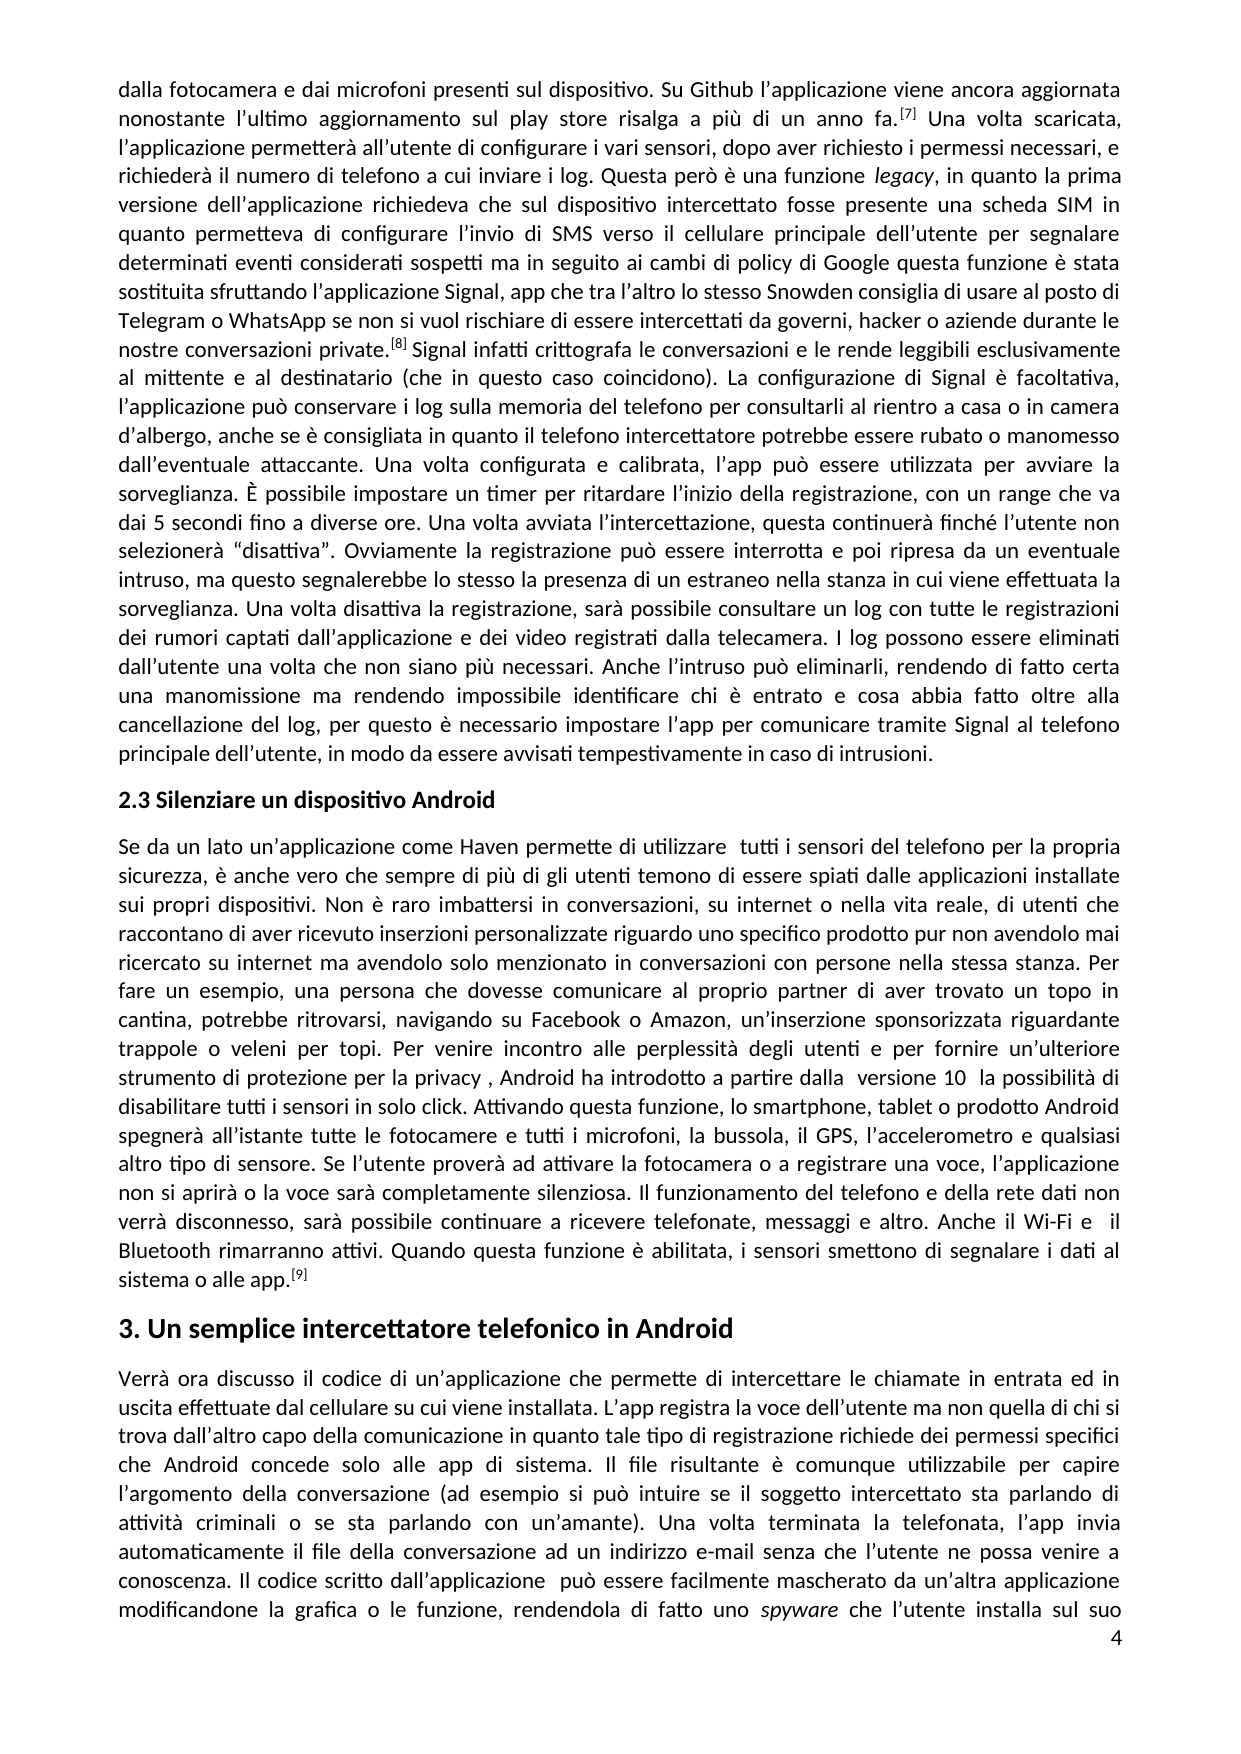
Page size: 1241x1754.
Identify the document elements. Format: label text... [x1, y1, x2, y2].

text 3. Un semplice intercettatore telefonico in Android [118, 1311, 1122, 1346]
text 2.3 Silenziare un dispositivo Android [118, 784, 1122, 815]
text Se da un lato un’applicazione come Haven permette di utilizzare tutti i sensori del telefono per la propria sicurezza, è anche vero che sempre di più di gli utenti temono di essere spiati dalle applicazioni installate sui propri dispositivi. Non è raro imbattersi in conversazioni, su internet o nella vita reale, di utenti che raccontano di aver ricevuto inserzioni personalizzate riguardo uno specifico prodotto pur non avendolo mai ricercato su internet ma avendolo solo menzionato in conversazioni con persone nella stessa stanza. Per fare un esempio, una persona che dovesse comunicare al proprio partner di aver trovato un topo in cantina, potrebbe ritrovarsi, navigando su Facebook o Amazon, un’inserzione sponsorizzata riguardante trappole o veleni per topi. Per venire incontro alle perplessità degli utenti e per fornire un’ulteriore strumento di protezione per la privacy , Android ha introdotto a partire dalla versione 10 la possibilità di disabilitare tutti i sensori in solo click. Attivando questa funzione, lo smartphone, tablet o prodotto Android spegnerà all’istante tutte le fotocamere e tutti i microfoni, la bussola, il GPS, l’accelerometro e qualsiasi altro tipo di sensore. Se l’utente proverà ad attivare la fotocamera o a registrare una voce, l’applicazione non si aprirà o la voce sarà completamente silenziosa. Il funzionamento del telefono e della rete dati non verrà disconnesso, sarà possibile continuare a ricevere telefonate, messaggi e altro. Anche il Wi-Fi e il Bluetooth rimarranno attivi. Quando questa funzione è abilitata, i sensori smettono di segnalare i dati al sistema o alle app.[9] [118, 832, 1122, 1293]
text Verrà ora discusso il codice di un’applicazione che permette di intercettare le chiamate in entrata ed in uscita effettuate dal cellulare su cui viene installata. L’app registra la voce dell’utente ma non quella di chi si trova dall’altro capo della comunicazione in quanto tale tipo di registrazione richiede dei permessi specifici che Android concede solo alle app di sistema. Il file risultante è comunque utilizzabile per capire l’argomento della conversazione (ad esempio si può intuire se il soggetto intercettato sta parlando di attività criminali o se sta parlando con un’amante). Una volta terminata la telefonata, l’app invia automaticamente il file della conversazione ad un indirizzo e-mail senza che l’utente ne possa venire a conoscenza. Il codice scritto dall’applicazione può essere facilmente mascherato da un’altra applicazione modificandone la grafica o le funzione, rendendola di fatto uno spyware che l’utente installa sul suo [118, 1364, 1122, 1623]
text dalla fotocamera e dai microfoni presenti sul dispositivo. Su Github l’applicazione viene ancora aggiornata nonostante l’ultimo aggiornamento sul play store risalga a più di un anno fa.[7] Una volta scaricata, l’applicazione permetterà all’utente di configurare i vari sensori, dopo aver richiesto i permessi necessari, e richiederà il numero di telefono a cui inviare i log. Questa però è una funzione legacy, in quanto la prima versione dell’applicazione richiedeva che sul dispositivo intercettato fosse presente una scheda SIM in quanto permetteva di configurare l’invio di SMS verso il cellulare principale dell’utente per segnalare determinati eventi considerati sospetti ma in seguito ai cambi di policy di Google questa funzione è stata sostituita sfruttando l’applicazione Signal, app che tra l’altro lo stesso Snowden consiglia di usare al posto di Telegram o WhatsApp se non si vuol rischiare di essere intercettati da governi, hacker o aziende durante le nostre conversazioni private.[8] Signal infatti crittografa le conversazioni e le rende leggibili esclusivamente al mittente e al destinatario (che in questo caso coincidono). La configurazione di Signal è facoltativa, l’applicazione può conservare i log sulla memoria del telefono per consultarli al rientro a casa o in camera d’albergo, anche se è consigliata in quanto il telefono intercettatore potrebbe essere rubato o manomesso dall’eventuale attaccante. Una volta configurata e calibrata, l’app può essere utilizzata per avviare la sorveglianza. È possibile impostare un timer per ritardare l’inizio della registrazione, con un range che va dai 5 secondi fino a diverse ore. Una volta avviata l’intercettazione, questa continuerà finché l’utente non selezionerà “disattiva”. Ovviamente la registrazione può essere interrotta e poi ripresa da un eventuale intruso, ma questo segnalerebbe lo stesso la presenza di un estraneo nella stanza in cui viene effettuata la sorveglianza. Una volta disattiva la registrazione, sarà possibile consultare un log con tutte le registrazioni dei rumori captati dall’applicazione e dei video registrati dalla telecamera. I log possono essere eliminati dall’utente una volta che non siano più necessari. Anche l’intruso può eliminarli, rendendo di fatto certa una manomissione ma rendendo impossibile identificare chi è entrato e cosa abbia fatto oltre alla cancellazione del log, per questo è necessario impostare l’app per comunicare tramite Signal al telefono principale dell’utente, in modo da essere avvisati tempestivamente in caso di intrusioni. [118, 75, 1122, 767]
